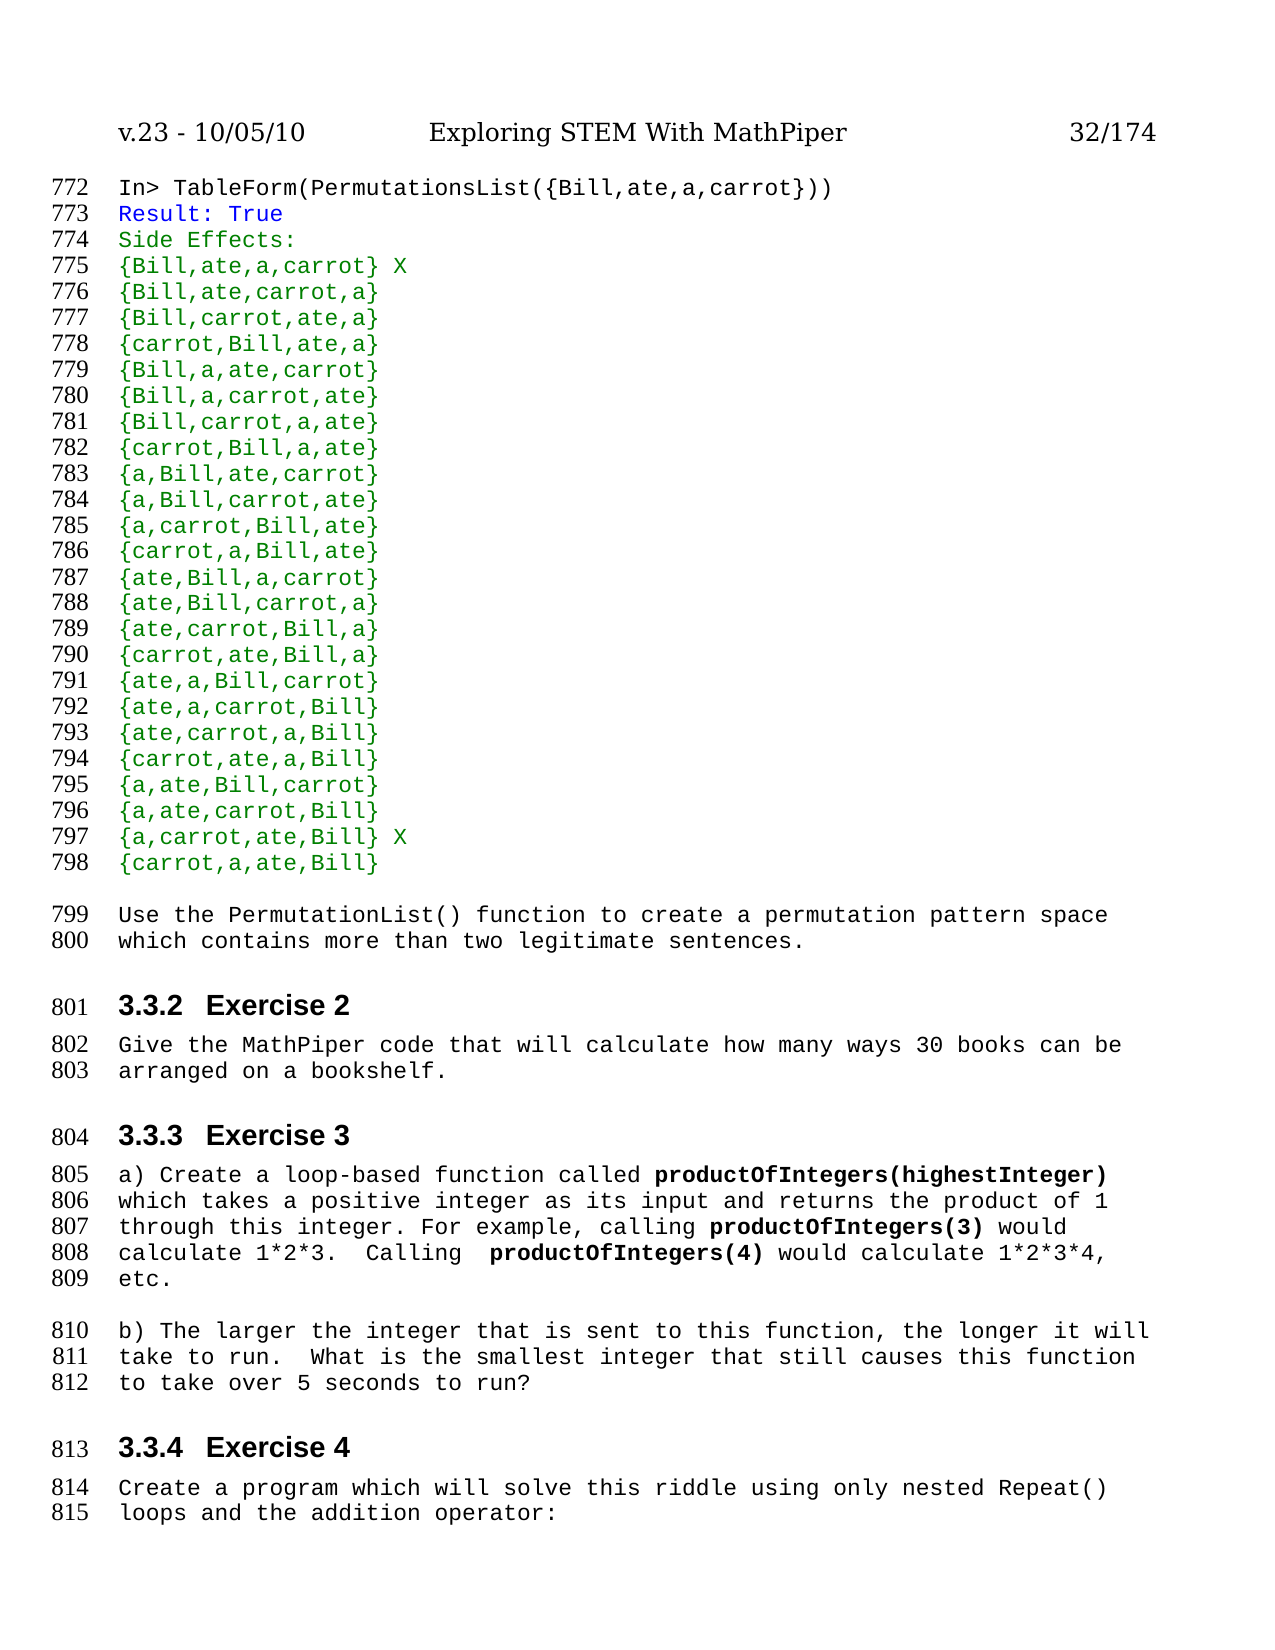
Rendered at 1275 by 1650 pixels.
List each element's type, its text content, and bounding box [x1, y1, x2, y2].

text {a,ate,Bill,carrot} [118, 773, 1157, 799]
text Create a program which will solve this riddle using only nested Repeat() loops and the addition operator: [118, 1476, 1157, 1528]
text {Bill,ate,a,carrot} X [118, 254, 1157, 281]
subtitle Exercise 3 [118, 1118, 1157, 1152]
text {ate,carrot,a,Bill} [118, 721, 1157, 747]
text {ate,Bill,a,carrot} [118, 566, 1157, 592]
text {ate,Bill,carrot,a} [118, 592, 1157, 618]
text {carrot,ate,Bill,a} [118, 644, 1157, 669]
subtitle Exercise 4 [118, 1430, 1157, 1464]
subtitle Exercise 2 [118, 988, 1157, 1021]
text {Bill,carrot,a,ate} [118, 410, 1157, 436]
text {Bill,carrot,ate,a} [118, 306, 1157, 332]
text {ate,a,Bill,carrot} [118, 669, 1157, 696]
text {ate,a,carrot,Bill} [118, 696, 1157, 721]
text {carrot,ate,a,Bill} [118, 747, 1157, 773]
text {Bill,a,carrot,ate} [118, 384, 1157, 410]
text In> TableForm(PermutationsList({Bill,ate,a,carrot})) [118, 177, 1157, 203]
text Side Effects: [118, 229, 1157, 254]
text {a,Bill,carrot,ate} [118, 488, 1157, 514]
text {carrot,Bill,ate,a} [118, 332, 1157, 358]
text {carrot,a,Bill,ate} [118, 540, 1157, 566]
text {a,ate,carrot,Bill} [118, 799, 1157, 825]
text Use the PermutationList() function to create a permutation pattern space which contains more than two legitimate sentences. [118, 903, 1157, 955]
text {carrot,Bill,a,ate} [118, 436, 1157, 462]
text a) Create a loop-based function called productOfIntegers(highestInteger) which takes a positive integer as its input and returns the product of 1 through this integer. For example, calling productOfIntegers(3) would calculate 1*2*3. Calling productOfIntegers(4) would calculate 1*2*3*4, etc. [118, 1164, 1157, 1293]
text Give the MathPiper code that will calculate how many ways 30 books can be arranged on a bookshelf. [118, 1033, 1157, 1085]
text {ate,carrot,Bill,a} [118, 618, 1157, 644]
text Result: True [118, 203, 1157, 229]
text {Bill,a,ate,carrot} [118, 358, 1157, 384]
text {a,carrot,Bill,ate} [118, 514, 1157, 540]
text {carrot,a,ate,Bill} [118, 851, 1157, 877]
text b) The larger the integer that is sent to this function, the longer it will take to run. What is the smallest integer that still causes this function to take over 5 seconds to run? [118, 1319, 1157, 1397]
text {Bill,ate,carrot,a} [118, 281, 1157, 306]
text {a,carrot,ate,Bill} X [118, 825, 1157, 851]
text {a,Bill,ate,carrot} [118, 462, 1157, 488]
